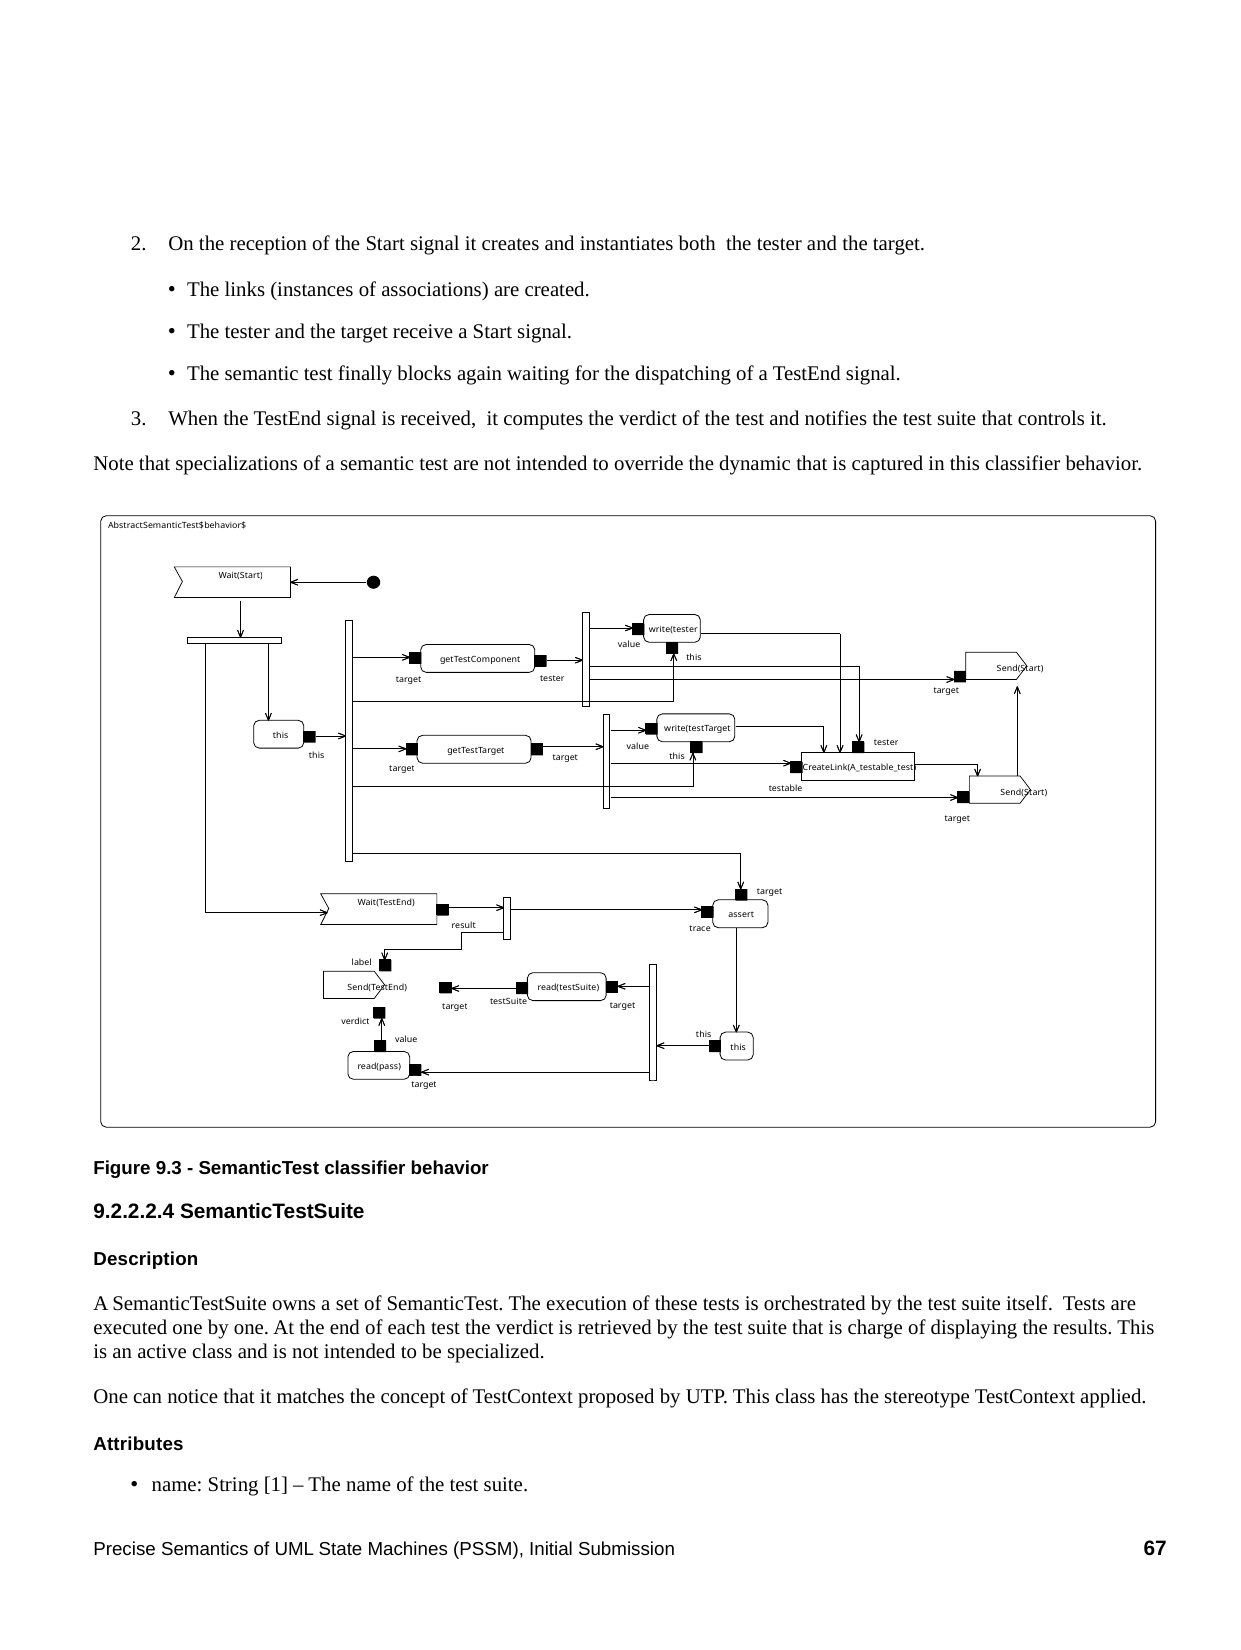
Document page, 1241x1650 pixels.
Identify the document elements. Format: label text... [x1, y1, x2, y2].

list name: String [1] – The name of the test suite. [131, 1471, 1164, 1496]
subtitle [93, 496, 1164, 508]
list On the reception of the Start signal it creates and instantiates both the tester and the target. [131, 231, 1164, 255]
subtitle SemanticTestSuite [93, 1178, 1164, 1223]
text Figure 9.3 - SemanticTest classifier behavior [93, 508, 1164, 1178]
list When the TestEnd signal is received, it computes the verdict of the test and notifies the test suite that controls it. [131, 406, 1164, 429]
text Note that specializations of a semantic test are not intended to override the dynamic that is captured in this classifier behavior. [93, 451, 1164, 475]
text One can notice that it matches the concept of TestContext proposed by UTP. This class has the stereotype TestContext applied. [93, 1384, 1164, 1408]
subtitle Description [93, 1248, 1164, 1269]
list The tester and the target receive a Start signal. [168, 318, 1164, 343]
subtitle Attributes [93, 1433, 1164, 1454]
text A SemanticTestSuite owns a set of SemanticTest. The execution of these tests is orchestrated by the test suite itself. Tests are executed one by one. At the end of each test the verdict is retrieved by the test suite that is charge of displaying the results. This is an active class and is not intended to be specialized. [93, 1291, 1164, 1363]
list The links (instances of associations) are created. [168, 276, 1164, 301]
list The semantic test finally blocks again waiting for the dispatching of a TestEnd signal. [168, 359, 1164, 384]
